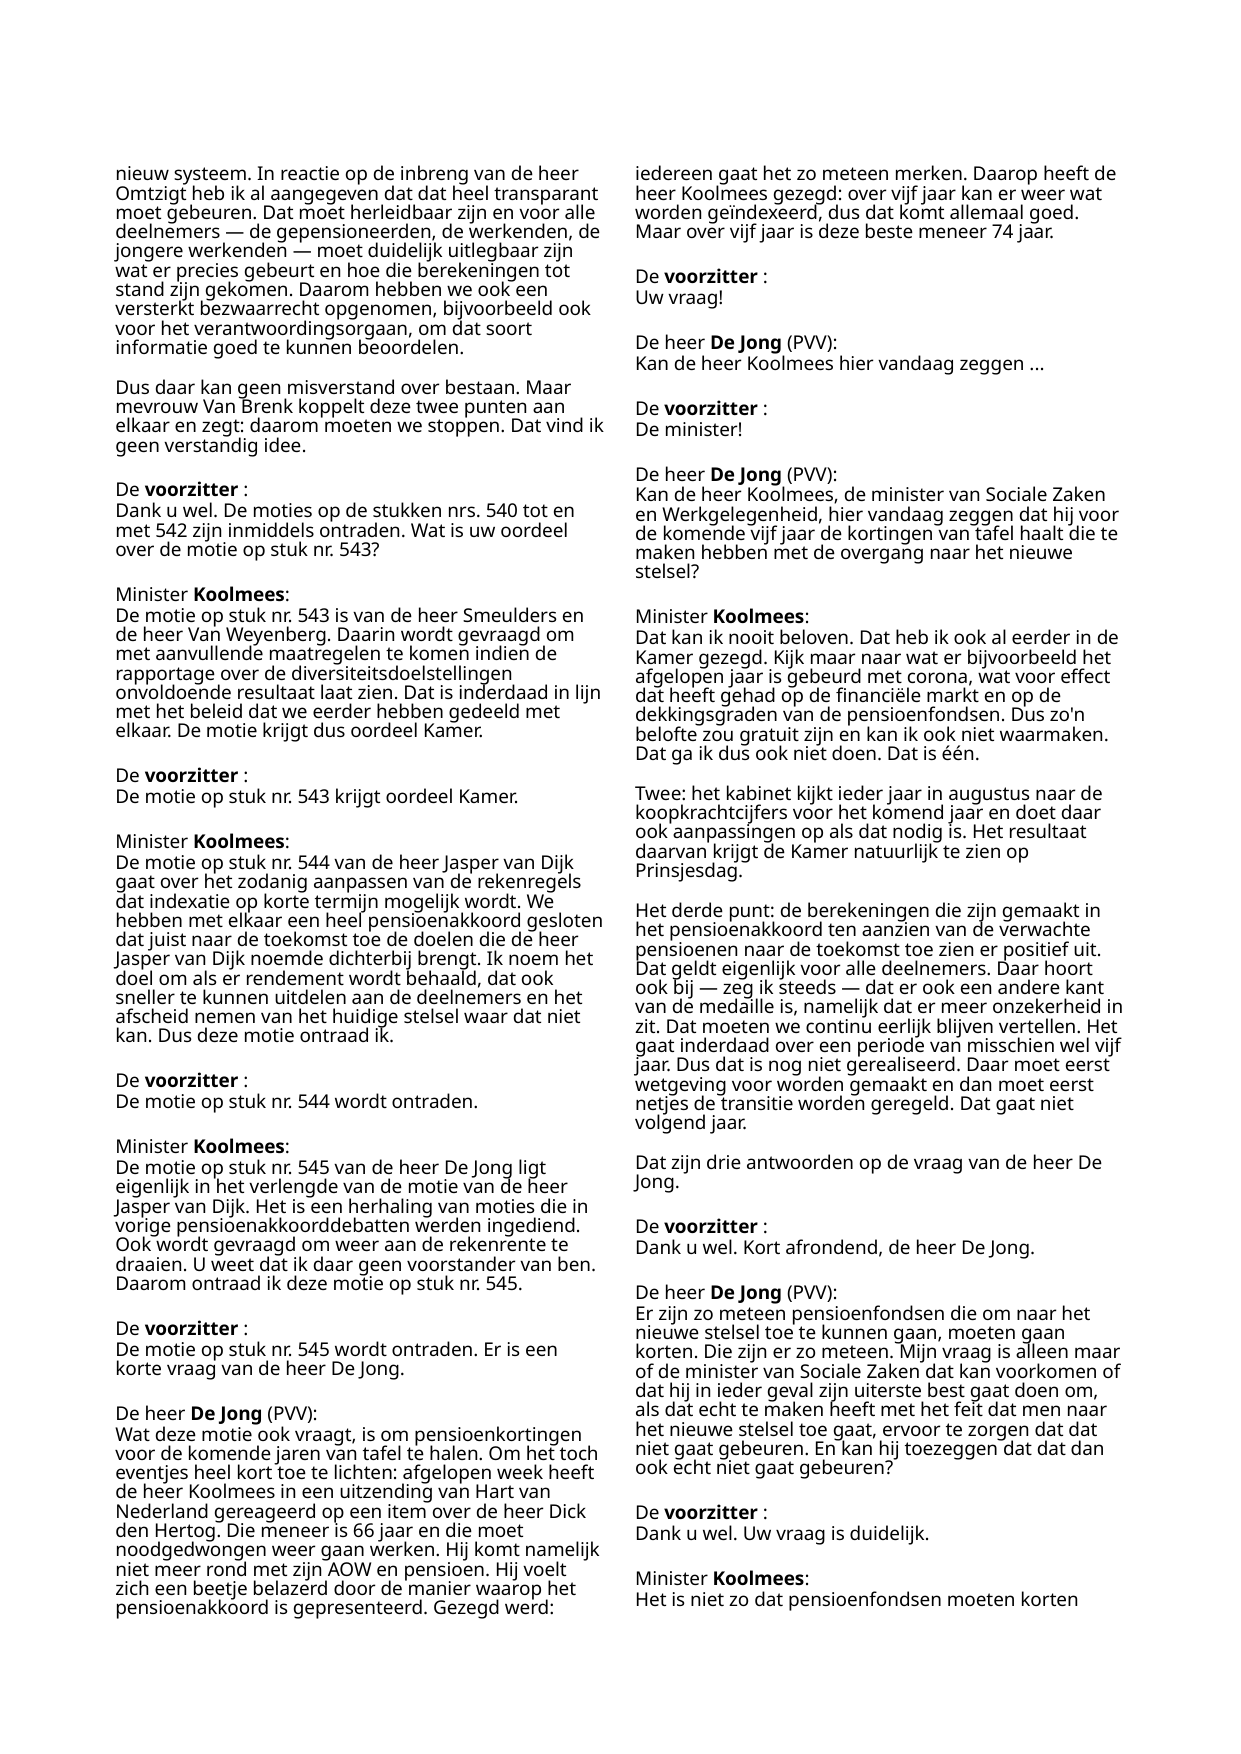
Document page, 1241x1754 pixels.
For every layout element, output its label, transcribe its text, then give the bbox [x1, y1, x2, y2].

text De motie op stuk nr. 545 wordt ontraden. Er is een korte vraag van de heer De Jong. [115, 1341, 605, 1379]
text nieuw systeem. In reactie op de inbreng van de heer Omtzigt heb ik al aangegeven dat dat heel transparant moet gebeuren. Dat moet herleidbaar zijn en voor alle deelnemers — de gepensioneerden, de werkenden, de jongere werkenden — moet duidelijk uitlegbaar zijn wat er precies gebeurt en hoe die berekeningen tot stand zijn gekomen. Daarom hebben we ook een versterkt bezwaarrecht opgenomen, bijvoorbeeld ook voor het verantwoordingsorgaan, om dat soort informatie goed te kunnen beoordelen. [115, 165, 605, 358]
text Minister Koolmees: [635, 1565, 1125, 1591]
text Uw vraag! [635, 289, 1125, 308]
text Dat zijn drie antwoorden op de vraag van de heer De Jong. [635, 1154, 1125, 1193]
text Dank u wel. De moties op de stukken nrs. 540 tot en met 542 zijn inmiddels ontraden. Wat is uw oordeel over de motie op stuk nr. 543? [115, 502, 605, 560]
text Minister Koolmees: [635, 604, 1125, 629]
text De voorzitter : [115, 477, 605, 502]
text Dank u wel. Uw vraag is duidelijk. [635, 1525, 1125, 1544]
text De motie op stuk nr. 545 van de heer De Jong ligt eigenlijk in het verlengde van de motie van de heer Jasper van Dijk. Het is een herhaling van moties die in vorige pensioenakkoorddebatten werden ingediend. Ook wordt gevraagd om weer aan de rekenrente te draaien. U weet dat ik daar geen voorstander van ben. Daarom ontraad ik deze motie op stuk nr. 545. [115, 1159, 605, 1294]
text De voorzitter : [635, 1213, 1125, 1239]
text De voorzitter : [635, 1499, 1125, 1525]
text De voorzitter : [115, 762, 605, 788]
text Minister Koolmees: [115, 828, 605, 854]
text Minister Koolmees: [115, 581, 605, 607]
text Er zijn zo meteen pensioenfondsen die om naar het nieuwe stelsel toe te kunnen gaan, moeten gaan korten. Die zijn er zo meteen. Mijn vraag is alleen maar of de minister van Sociale Zaken dat kan voorkomen of dat hij in ieder geval zijn uiterste best gaat doen om, als dat echt te maken heeft met het feit dat men naar het nieuwe stelsel toe gaat, ervoor te zorgen dat dat niet gaat gebeuren. En kan hij toezeggen dat dat dan ook echt niet gaat gebeuren? [635, 1305, 1125, 1478]
text De heer De Jong (PVV): [115, 1400, 605, 1426]
text De voorzitter : [115, 1315, 605, 1341]
text De voorzitter : [115, 1068, 605, 1093]
text iedereen gaat het zo meteen merken. Daarop heeft de heer Koolmees gezegd: over vijf jaar kan er weer wat worden geïndexeerd, dus dat komt allemaal goed. Maar over vijf jaar is deze beste meneer 74 jaar. [635, 165, 1125, 242]
text De motie op stuk nr. 543 krijgt oordeel Kamer. [115, 788, 605, 807]
text De voorzitter : [635, 395, 1125, 421]
text De heer De Jong (PVV): [635, 329, 1125, 355]
text Dank u wel. Kort afrondend, de heer De Jong. [635, 1239, 1125, 1258]
text Het is niet zo dat pensioenfondsen moeten korten [635, 1591, 1125, 1610]
text Minister Koolmees: [115, 1133, 605, 1159]
text Dat kan ik nooit beloven. Dat heb ik ook al eerder in de Kamer gezegd. Kijk maar naar wat er bijvoorbeeld het afgelopen jaar is gebeurd met corona, wat voor effect dat heeft gehad op de financiële markt en op de dekkingsgraden van de pensioenfondsen. Dus zo'n belofte zou gratuit zijn en kan ik ook niet waarmaken. Dat ga ik dus ook niet doen. Dat is één. [635, 629, 1125, 764]
text De minister! [635, 421, 1125, 440]
text Dus daar kan geen misverstand over bestaan. Maar mevrouw Van Brenk koppelt deze twee punten aan elkaar en zegt: daarom moeten we stoppen. Dat vind ik geen verstandig idee. [115, 379, 605, 456]
text Kan de heer Koolmees, de minister van Sociale Zaken en Werkgelegenheid, hier vandaag zeggen dat hij voor de komende vijf jaar de kortingen van tafel haalt die te maken hebben met de overgang naar het nieuwe stelsel? [635, 486, 1125, 583]
text De voorzitter : [635, 263, 1125, 289]
text Twee: het kabinet kijkt ieder jaar in augustus naar de koopkrachtcijfers voor het komend jaar en doet daar ook aanpassingen op als dat nodig is. Het resultaat daarvan krijgt de Kamer natuurlijk te zien op Prinsjesdag. [635, 785, 1125, 881]
text Kan de heer Koolmees hier vandaag zeggen ... [635, 355, 1125, 374]
text Het derde punt: de berekeningen die zijn gemaakt in het pensioenakkoord ten aanzien van de verwachte pensioenen naar de toekomst toe zien er positief uit. Dat geldt eigenlijk voor alle deelnemers. Daar hoort ook bij — zeg ik steeds — dat er ook een andere kant van de medaille is, namelijk dat er meer onzekerheid in zit. Dat moeten we continu eerlijk blijven vertellen. Het gaat inderdaad over een periode van misschien wel vijf jaar. Dus dat is nog niet gerealiseerd. Daar moet eerst wetgeving voor worden gemaakt en dan moet eerst netjes de transitie worden geregeld. Dat gaat niet volgend jaar. [635, 902, 1125, 1133]
text De heer De Jong (PVV): [635, 1279, 1125, 1305]
text De motie op stuk nr. 544 van de heer Jasper van Dijk gaat over het zodanig aanpassen van de rekenregels dat indexatie op korte termijn mogelijk wordt. We hebben met elkaar een heel pensioenakkoord gesloten dat juist naar de toekomst toe de doelen die de heer Jasper van Dijk noemde dichterbij brengt. Ik noem het doel om als er rendement wordt behaald, dat ook sneller te kunnen uitdelen aan de deelnemers en het afscheid nemen van het huidige stelsel waar dat niet kan. Dus deze motie ontraad ik. [115, 854, 605, 1047]
text De motie op stuk nr. 544 wordt ontraden. [115, 1093, 605, 1113]
text De motie op stuk nr. 543 is van de heer Smeulders en de heer Van Weyenberg. Daarin wordt gevraagd om met aanvullende maatregelen te komen indien de rapportage over de diversiteitsdoelstellingen onvoldoende resultaat laat zien. Dat is inderdaad in lijn met het beleid dat we eerder hebben gedeeld met elkaar. De motie krijgt dus oordeel Kamer. [115, 607, 605, 742]
text De heer De Jong (PVV): [635, 461, 1125, 486]
text Wat deze motie ook vraagt, is om pensioenkortingen voor de komende jaren van tafel te halen. Om het toch eventjes heel kort toe te lichten: afgelopen week heeft de heer Koolmees in een uitzending van Hart van Nederland gereageerd op een item over de heer Dick den Hertog. Die meneer is 66 jaar en die moet noodgedwongen weer gaan werken. Hij komt namelijk niet meer rond met zijn AOW en pensioen. Hij voelt zich een beetje belazerd door de manier waarop het pensioenakkoord is gepresenteerd. Gezegd werd: [115, 1426, 605, 1618]
